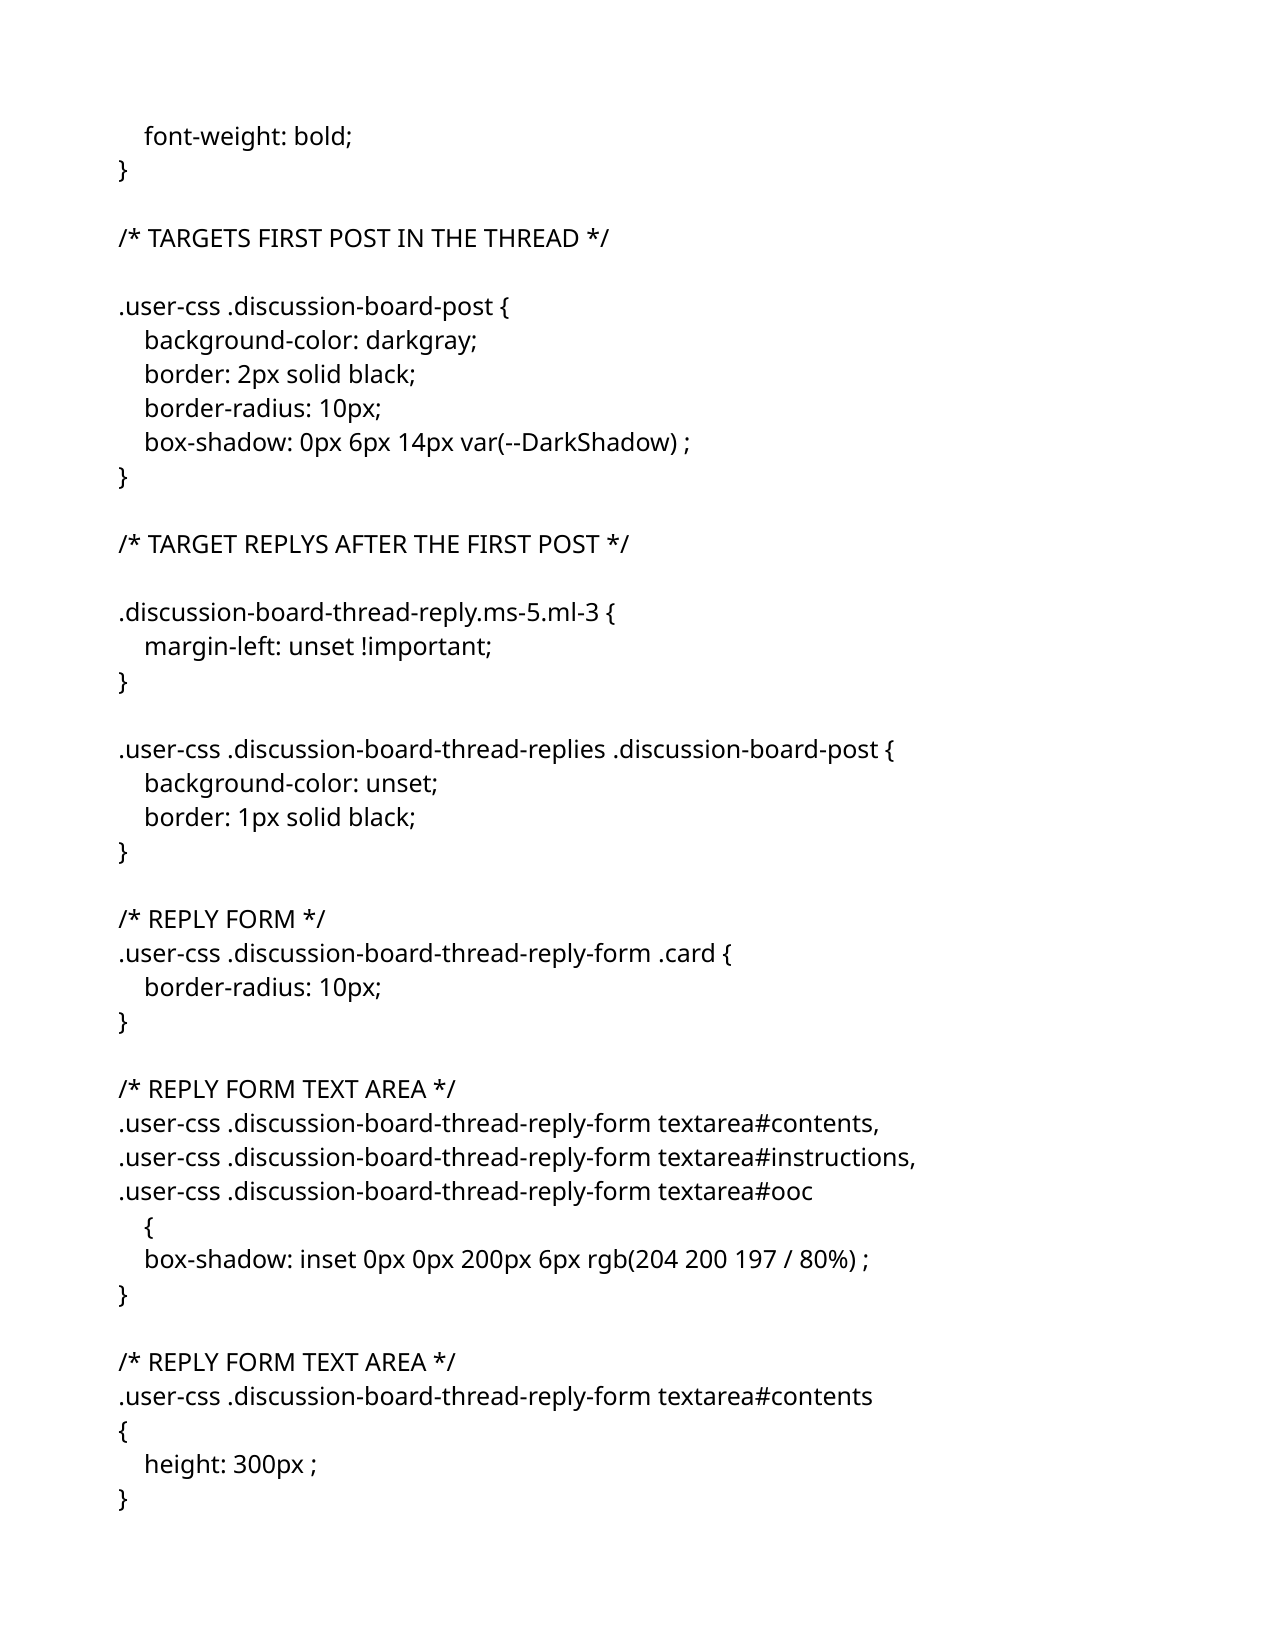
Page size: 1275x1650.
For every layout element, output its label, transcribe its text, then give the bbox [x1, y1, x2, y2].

text font-weight: bold; } /* TARGETS FIRST POST IN THE THREAD */ .user-css .discussion-board-post { background-color: darkgray; border: 2px solid black; border-radius: 10px; box-shadow: 0px 6px 14px var(--DarkShadow) ; } /* TARGET REPLYS AFTER THE FIRST POST */ .discussion-board-thread-reply.ms-5.ml-3 { margin-left: unset !important; } .user-css .discussion-board-thread-replies .discussion-board-post { background-color: unset; border: 1px solid black; } /* REPLY FORM */ .user-css .discussion-board-thread-reply-form .card { border-radius: 10px; } /* REPLY FORM TEXT AREA */ .user-css .discussion-board-thread-reply-form textarea#contents, .user-css .discussion-board-thread-reply-form textarea#instructions, .user-css .discussion-board-thread-reply-form textarea#ooc { box-shadow: inset 0px 0px 200px 6px rgb(204 200 197 / 80%) ; } /* REPLY FORM TEXT AREA */ .user-css .discussion-board-thread-reply-form textarea#contents { height: 300px ; } [118, 118, 1157, 1515]
